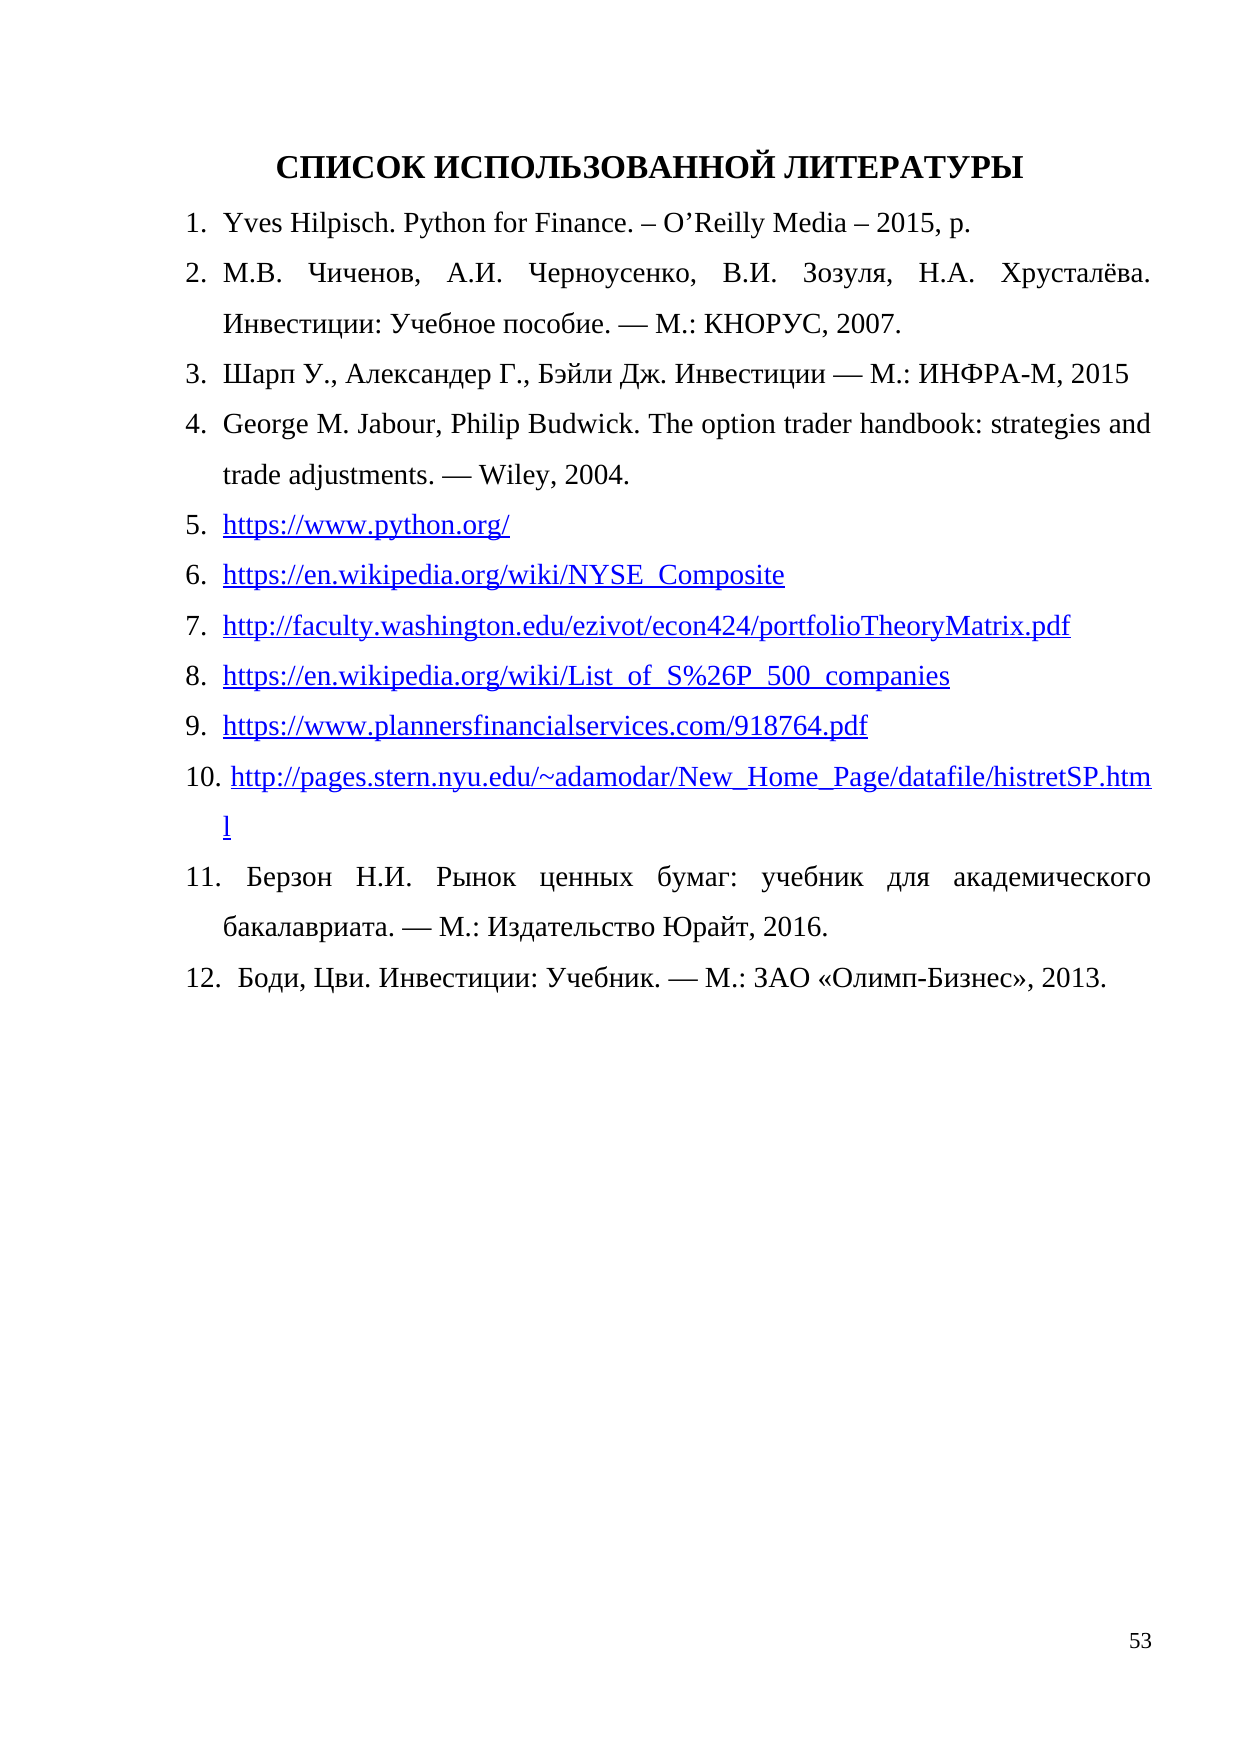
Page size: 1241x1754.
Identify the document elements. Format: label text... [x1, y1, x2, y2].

list https://en.wikipedia.org/wiki/List_of_S%26P_500_companies [185, 658, 1152, 692]
list George M. Jabour, Philip Budwick. The option trader handbook: strategies and trade adjustments. — Wiley, 2004. [185, 406, 1152, 490]
list Yves Hilpisch. Python for Finance. – O’Reilly Media – 2015, p. [185, 205, 1152, 239]
list Берзон Н.И. Рынок ценных бумаг: учебник для академического бакалавриата. — М.: Издательство Юрайт, 2016. [185, 859, 1152, 943]
list https://www.python.org/ [185, 507, 1152, 541]
list М.В. Чиченов, А.И. Черноусенко, В.И. Зозуля, Н.А. Хрусталёва. Инвестиции: Учебное пособие. — М.: КНОРУС, 2007. [185, 256, 1152, 339]
list Шарп У., Александер Г., Бэйли Дж. Инвестиции — М.: ИНФРА-М, 2015 [185, 356, 1152, 390]
subtitle СПИСОК ИСПОЛЬЗОВАННОЙ ЛИТЕРАТУРЫ [148, 148, 1152, 186]
list http://faculty.washington.edu/ezivot/econ424/portfolioTheoryMatrix.pdf [185, 608, 1152, 641]
list https://en.wikipedia.org/wiki/NYSE_Composite [185, 557, 1152, 591]
list Боди, Цви. Инвестиции: Учебник. — М.: ЗАО «Олимп-Бизнес», 2013. [185, 960, 1152, 993]
list https://www.plannersfinancialservices.com/918764.pdf [185, 708, 1152, 742]
list http://pages.stern.nyu.edu/~adamodar/New_Home_Page/datafile/histretSP.html [185, 759, 1152, 842]
